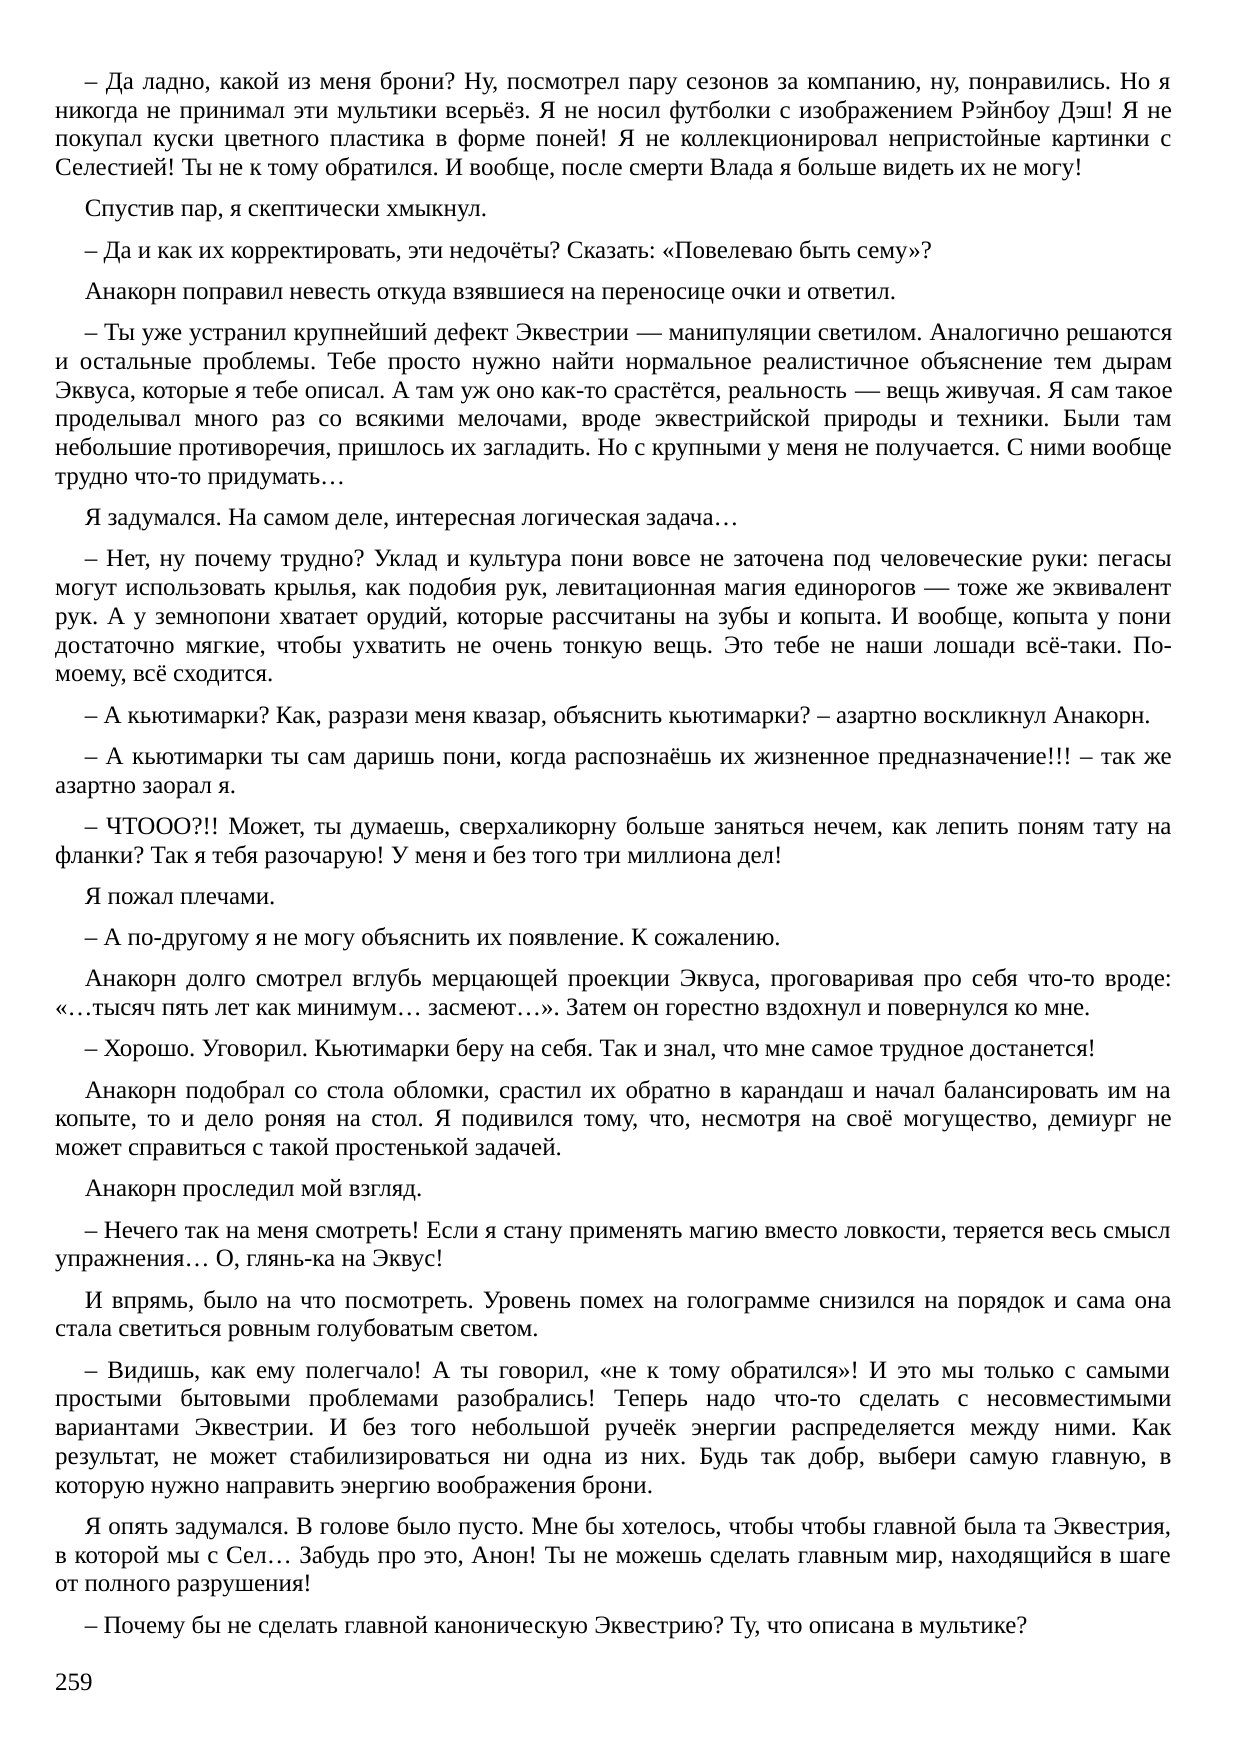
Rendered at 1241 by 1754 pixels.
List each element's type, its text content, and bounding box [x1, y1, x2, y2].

text – Да ладно, какой из меня брони? Ну, посмотрел пару сезонов за компанию, ну, понравились. Но я никогда не принимал эти мультики всерьёз. Я не носил футболки с изображением Рэйнбоу Дэш! Я не покупал куски цветного пластика в форме поней! Я не коллекционировал непристойные картинки с Селестией! Ты не к тому обратился. И вообще, после смерти Влада я больше видеть их не могу! [55, 66, 1173, 181]
text Анакорн подобрал со стола обломки, срастил их обратно в карандаш и начал балансировать им на копыте, то и дело роняя на стол. Я подивился тому, что, несмотря на своё могущество, демиург не может справиться с такой простенькой задачей. [55, 1075, 1173, 1161]
text – ЧТООО?!! Может, ты думаешь, сверхаликорну больше заняться нечем, как лепить поням тату на фланки? Так я тебя разочарую! У меня и без того три миллиона дел! [55, 811, 1173, 868]
text – Видишь, как ему полегчало! А ты говорил, «не к тому обратился»! И это мы только с самыми простыми бытовыми проблемами разобрались! Теперь надо что-то сделать с несовместимыми вариантами Эквестрии. И без того небольшой ручеёк энергии распределяется между ними. Как результат, не может стабилизироваться ни одна из них. Будь так добр, выбери самую главную, в которую нужно направить энергию воображения брони. [55, 1355, 1173, 1498]
text И впрямь, было на что посмотреть. Уровень помех на голограмме снизился на порядок и сама она стала светиться ровным голубоватым светом. [55, 1285, 1173, 1342]
text – Нет, ну почему трудно? Уклад и культура пони вовсе не заточена под человеческие руки: пегасы могут использовать крылья, как подобия рук, левитационная магия единорогов — тоже же эквивалент рук. А у земнопони хватает орудий, которые рассчитаны на зубы и копыта. И вообще, копыта у пони достаточно мягкие, чтобы ухватить не очень тонкую вещь. Это тебе не наши лошади всё-таки. По-моему, всё сходится. [55, 543, 1173, 687]
text – Хорошо. Уговорил. Кьютимарки беру на себя. Так и знал, что мне самое трудное достанется! [55, 1033, 1173, 1062]
text Я пожал плечами. [55, 881, 1173, 910]
text Анакорн долго смотрел вглубь мерцающей проекции Эквуса, проговаривая про себя что-то вроде: «…тысяч пять лет как минимум… засмеют…». Затем он горестно вздохнул и повернулся ко мне. [55, 963, 1173, 1021]
text – Нечего так на меня смотреть! Если я стану применять магию вместо ловкости, теряется весь смысл упражнения… О, глянь-ка на Эквус! [55, 1215, 1173, 1272]
text Я задумался. На самом деле, интересная логическая задача… [55, 502, 1173, 531]
text Я опять задумался. В голове было пусто. Мне бы хотелось, чтобы чтобы главной была та Эквестрия, в которой мы с Сел… Забудь про это, Анон! Ты не можешь сделать главным мир, находящийся в шаге от полного разрушения! [55, 1511, 1173, 1597]
text Анакорн поправил невесть откуда взявшиеся на переносице очки и ответил. [55, 276, 1173, 305]
text – Почему бы не сделать главной каноническую Эквестрию? Ту, что описана в мультике? [55, 1610, 1173, 1638]
text – А кьютимарки? Как, разрази меня квазар, объяснить кьютимарки? – азартно воскликнул Анакорн. [55, 700, 1173, 728]
text – Ты уже устранил крупнейший дефект Эквестрии — манипуляции светилом. Аналогично решаются и остальные проблемы. Тебе просто нужно найти нормальное реалистичное объяснение тем дырам Эквуса, которые я тебе описал. А там уж оно как-то срастётся, реальность — вещь живучая. Я сам такое проделывал много раз со всякими мелочами, вроде эквестрийской природы и техники. Были там небольшие противоречия, пришлось их загладить. Но с крупными у меня не получается. С ними вообще трудно что-то придумать… [55, 317, 1173, 490]
text – Да и как их корректировать, эти недочёты? Сказать: «Повелеваю быть сему»? [55, 235, 1173, 263]
text Анакорн проследил мой взгляд. [55, 1173, 1173, 1202]
text – А по-другому я не могу объяснить их появление. К сожалению. [55, 922, 1173, 951]
text – А кьютимарки ты сам даришь пони, когда распознаёшь их жизненное предназначение!!! – так же азартно заорал я. [55, 741, 1173, 798]
text Спустив пар, я скептически хмыкнул. [55, 193, 1173, 222]
